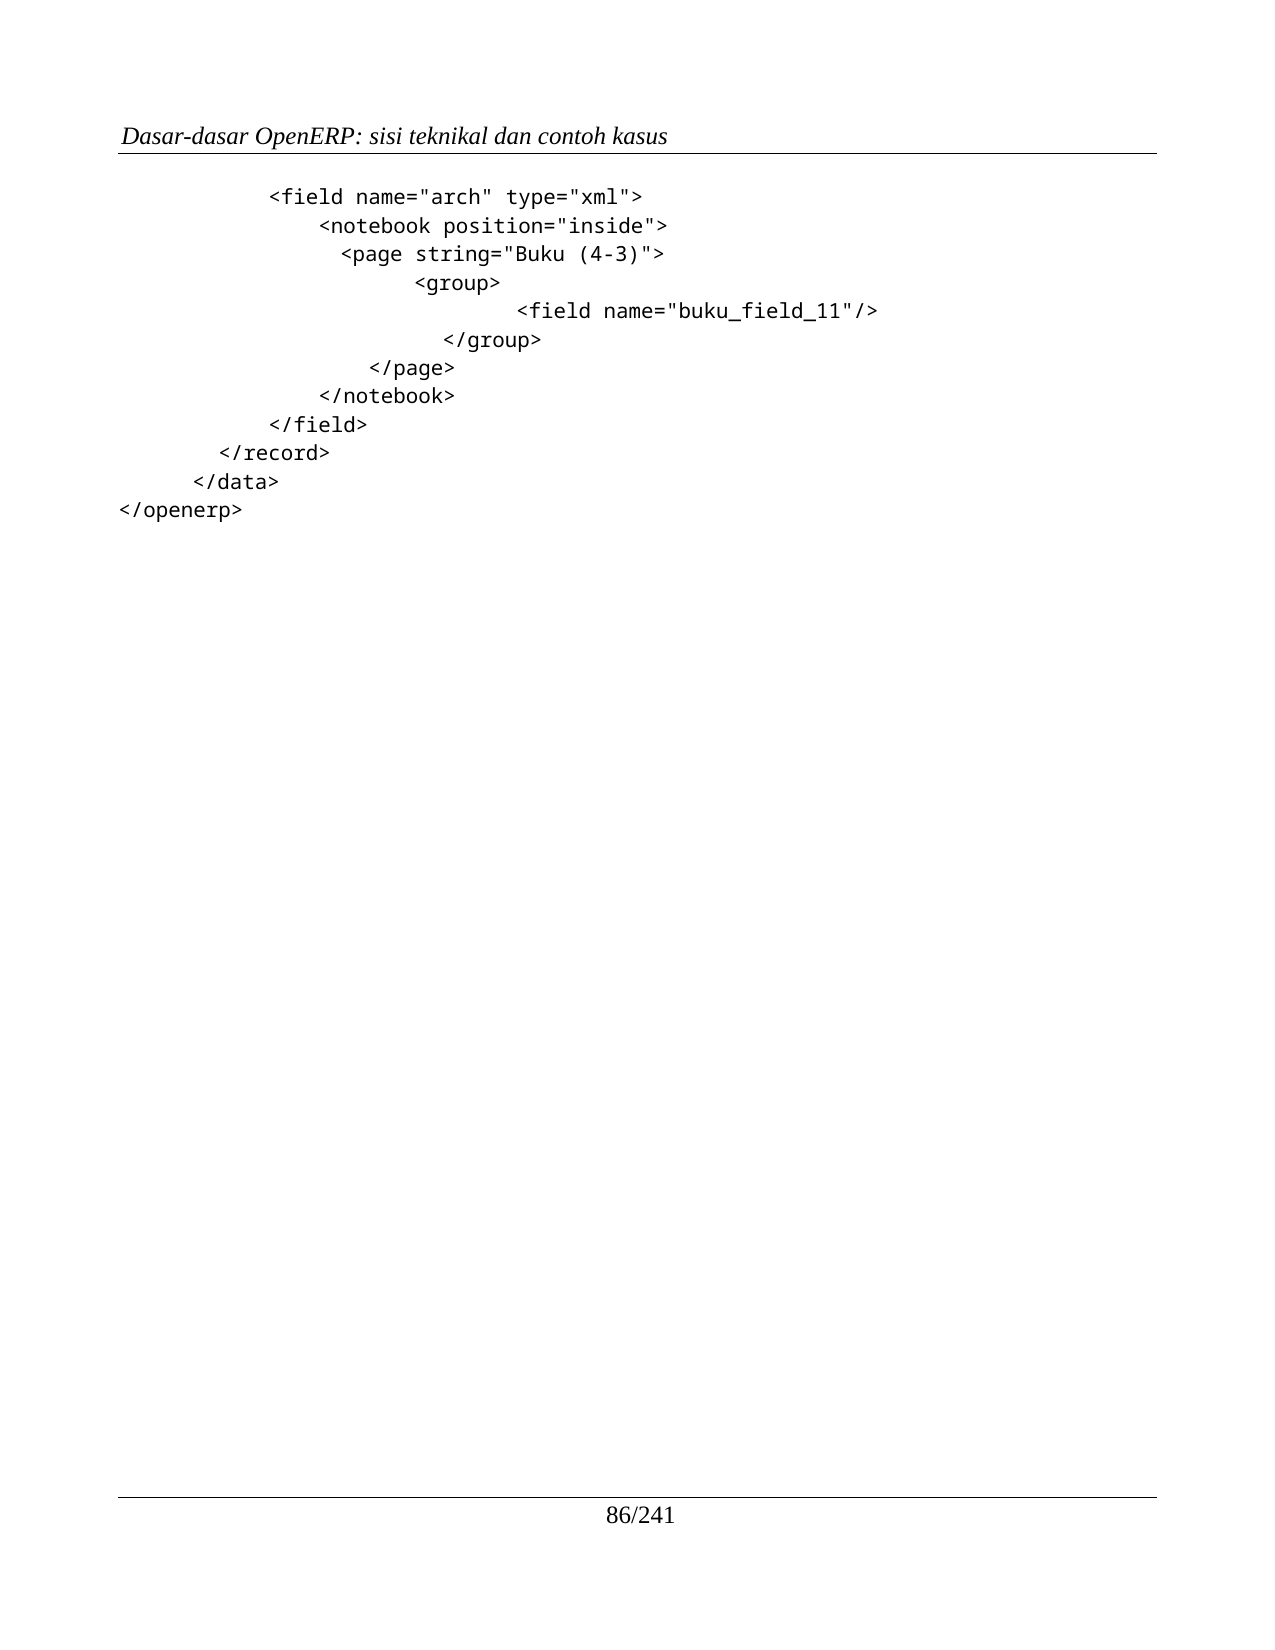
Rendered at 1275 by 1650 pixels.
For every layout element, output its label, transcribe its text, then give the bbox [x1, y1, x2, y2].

text </field> [118, 410, 1157, 438]
text </openerp> [118, 495, 1157, 524]
text </page> [118, 353, 1157, 382]
text </group> [118, 325, 1157, 353]
text </data> [118, 467, 1157, 495]
text </record> [118, 438, 1157, 467]
text <notebook position="inside"> [118, 211, 1157, 239]
text <page string="Buku (4-3)"> [118, 239, 1157, 268]
text </notebook> [118, 382, 1157, 410]
text <group> [118, 268, 1157, 296]
text <field name="buku_field_11"/> [118, 296, 1157, 325]
text <field name="arch" type="xml"> [118, 182, 1157, 211]
